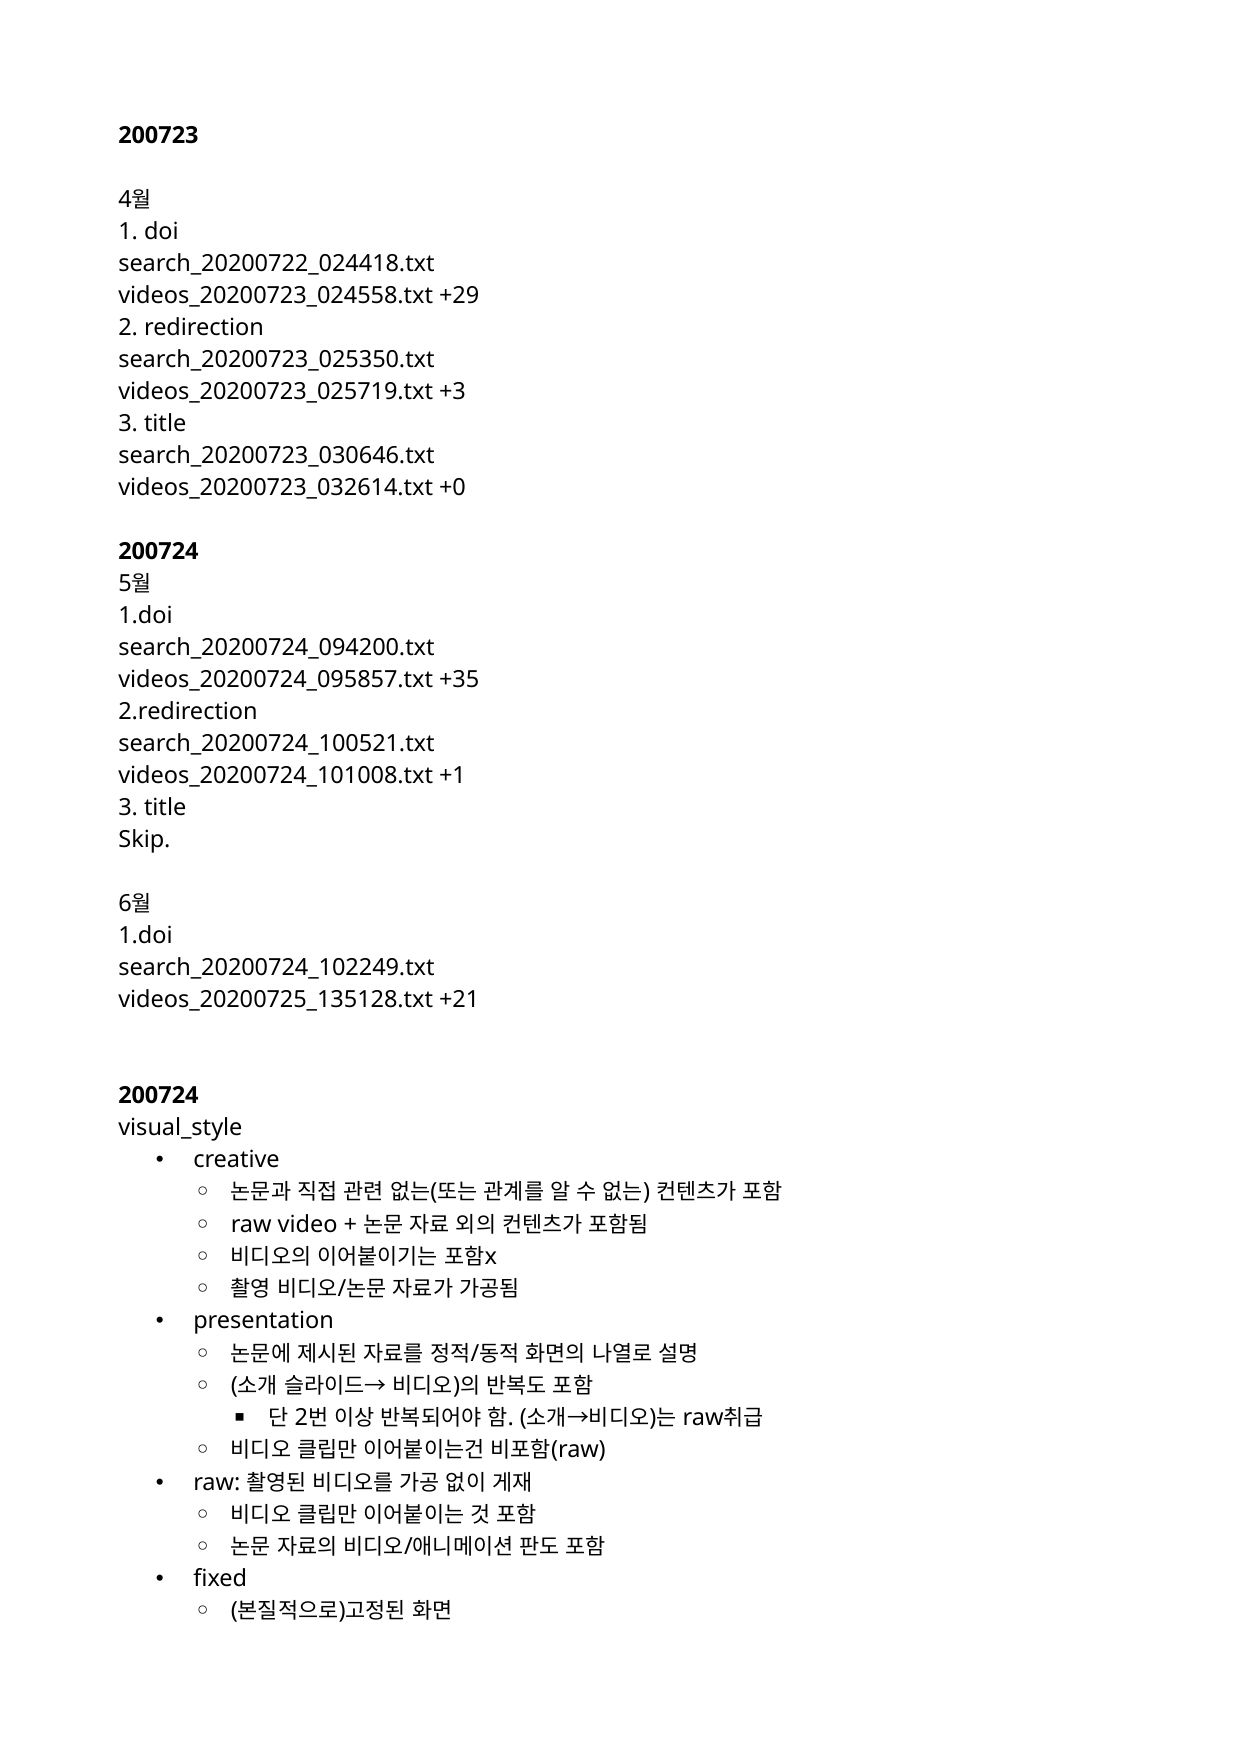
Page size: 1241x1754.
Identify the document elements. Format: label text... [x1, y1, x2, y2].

text videos_20200723_032614.txt +0 [118, 470, 1122, 502]
text videos_20200723_025719.txt +3 [118, 374, 1122, 406]
text search_20200724_094200.txt [118, 630, 1122, 662]
text 2.redirection [118, 694, 1122, 726]
list 논문과 직접 관련 없는(또는 관계를 알 수 없는) 컨텐츠가 포함 [193, 1174, 1122, 1207]
text 6월 [118, 886, 1122, 918]
list 비디오 클립만 이어붙이는 것 포함 [193, 1497, 1122, 1529]
list fixed [156, 1561, 1122, 1593]
text videos_20200723_024558.txt +29 [118, 278, 1122, 310]
list 촬영 비디오/논문 자료가 가공됨 [193, 1271, 1122, 1303]
text 1. doi [118, 214, 1122, 246]
text search_20200723_030646.txt [118, 438, 1122, 470]
list 비디오의 이어붙이기는 포함x [193, 1239, 1122, 1271]
text 200723 [118, 118, 1122, 150]
list presentation [156, 1303, 1122, 1336]
text 200724 [118, 534, 1122, 566]
text search_20200723_025350.txt [118, 342, 1122, 374]
list 논문에 제시된 자료를 정적/동적 화면의 나열로 설명 [193, 1336, 1122, 1368]
text 200724 [118, 1078, 1122, 1110]
text 2. redirection [118, 310, 1122, 342]
list (본질적으로)고정된 화면 [193, 1593, 1122, 1625]
text search_20200722_024418.txt [118, 246, 1122, 278]
text Skip. [118, 822, 1122, 854]
list 비디오 클립만 이어붙이는건 비포함(raw) [193, 1432, 1122, 1465]
text 3. title [118, 790, 1122, 822]
text visual_style [118, 1110, 1122, 1142]
list raw video + 논문 자료 외의 컨텐츠가 포함됨 [193, 1207, 1122, 1239]
list 논문 자료의 비디오/애니메이션 판도 포함 [193, 1529, 1122, 1561]
text search_20200724_102249.txt [118, 951, 1122, 982]
text 5월 [118, 566, 1122, 598]
text search_20200724_100521.txt [118, 726, 1122, 758]
list 단 2번 이상 반복되어야 함. (소개→비디오)는 raw취급 [231, 1400, 1122, 1432]
list raw: 촬영된 비디오를 가공 없이 게재 [156, 1465, 1122, 1497]
text 3. title [118, 406, 1122, 438]
list (소개 슬라이드→ 비디오)의 반복도 포함 [193, 1368, 1122, 1400]
text 1.doi [118, 598, 1122, 630]
text 4월 [118, 182, 1122, 214]
list creative [156, 1142, 1122, 1174]
text videos_20200724_095857.txt +35 [118, 662, 1122, 694]
text videos_20200725_135128.txt +21 [118, 982, 1122, 1014]
text videos_20200724_101008.txt +1 [118, 758, 1122, 790]
text 1.doi [118, 918, 1122, 951]
